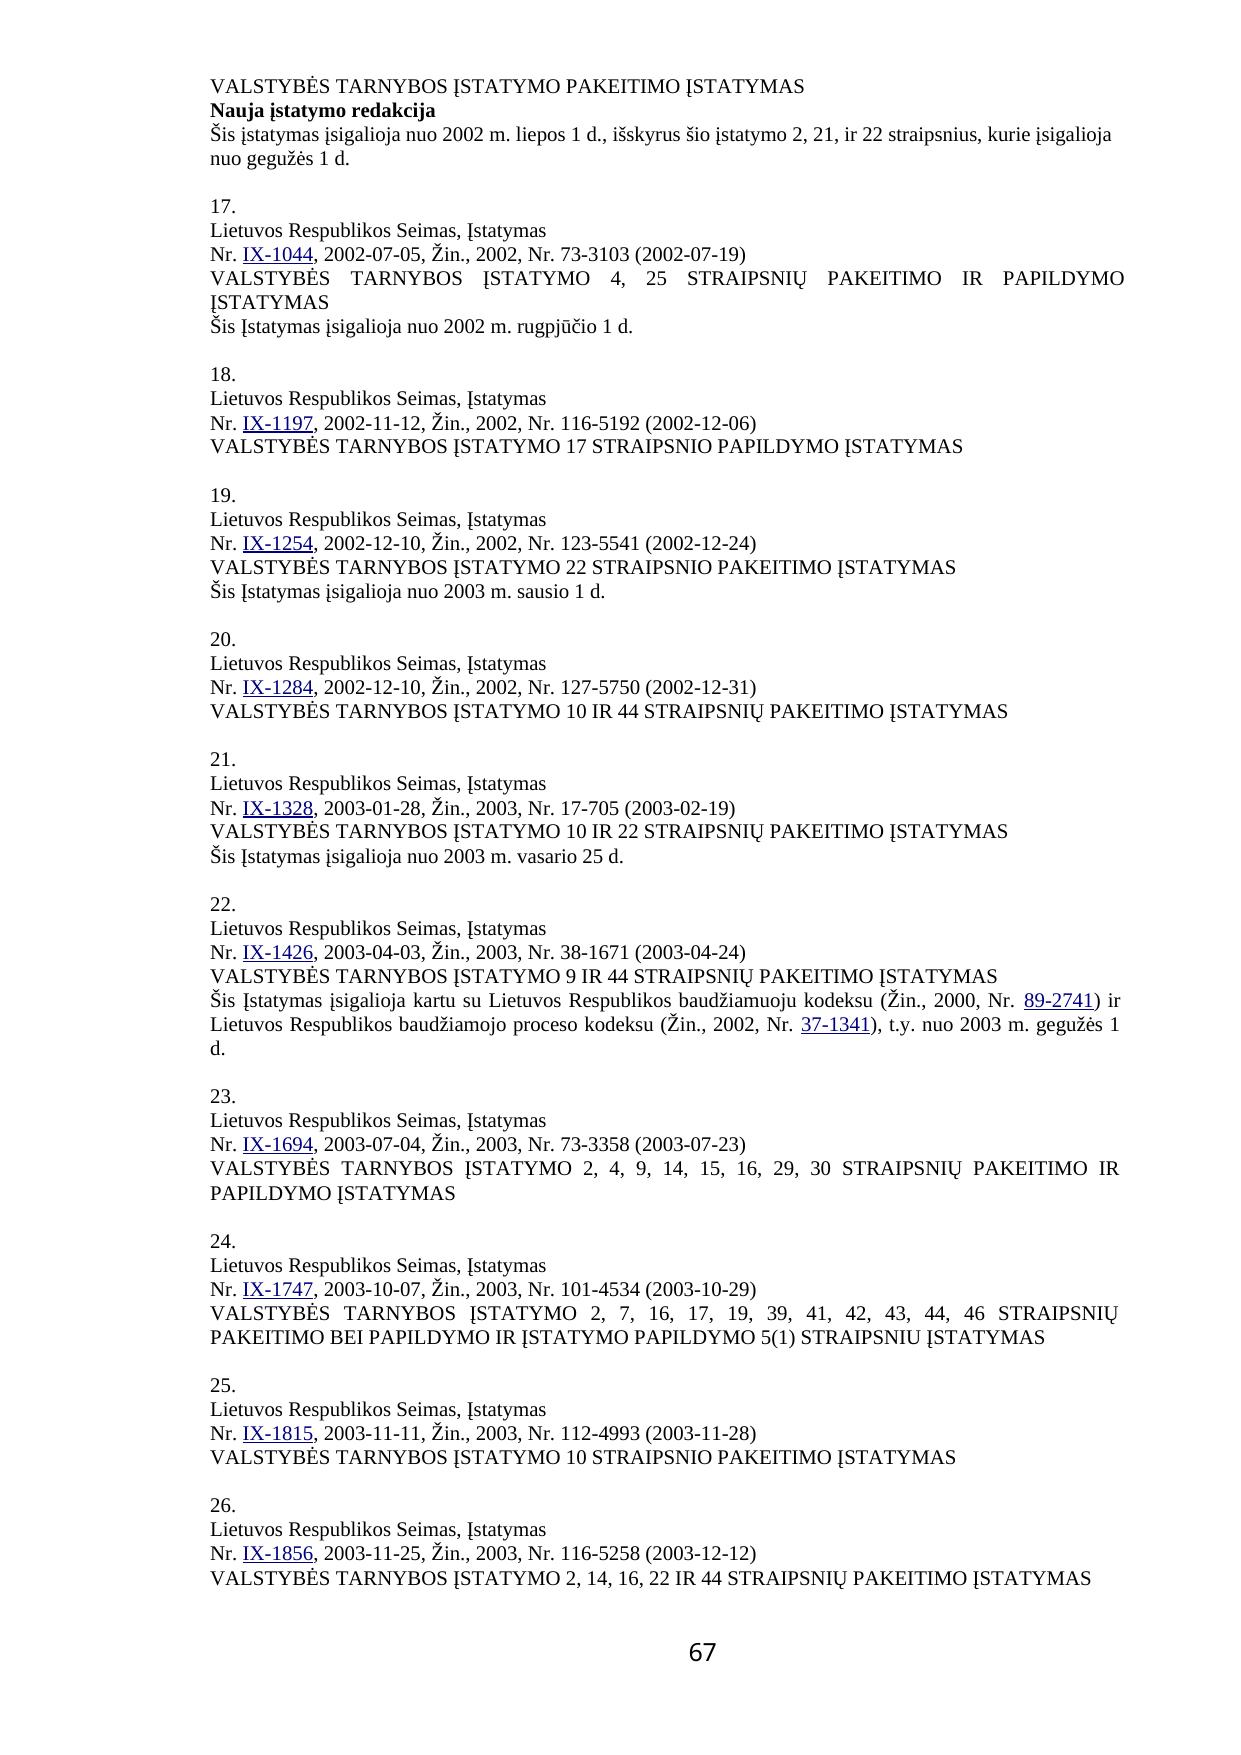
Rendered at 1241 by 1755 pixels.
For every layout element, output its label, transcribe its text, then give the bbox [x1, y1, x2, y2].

text Nr. IX-1254, 2002-12-10, Žin., 2002, Nr. 123-5541 (2002-12-24) [210, 531, 1126, 555]
text Nr. IX-1197, 2002-11-12, Žin., 2002, Nr. 116-5192 (2002-12-06) [210, 410, 1126, 434]
text Lietuvos Respublikos Seimas, Įstatymas [210, 1253, 1120, 1277]
text 18. [210, 362, 1126, 386]
text 22. [210, 892, 1120, 916]
text Lietuvos Respublikos Seimas, Įstatymas [210, 386, 1126, 410]
text VALSTYBĖS TARNYBOS ĮSTATYMO 2, 7, 16, 17, 19, 39, 41, 42, 43, 44, 46 STRAIPSNIŲ PAKEITIMO BEI PAPILDYMO IR ĮSTATYMO PAPILDYMO 5(1) STRAIPSNIU ĮSTATYMAS [210, 1301, 1120, 1349]
text VALSTYBĖS TARNYBOS ĮSTATYMO 10 STRAIPSNIO PAKEITIMO ĮSTATYMAS [210, 1445, 1120, 1469]
text 24. [210, 1228, 1120, 1253]
text Lietuvos Respublikos Seimas, Įstatymas [210, 916, 1120, 940]
text Nr. IX-1694, 2003-07-04, Žin., 2003, Nr. 73-3358 (2003-07-23) [210, 1132, 1120, 1156]
text Nr. IX-1747, 2003-10-07, Žin., 2003, Nr. 101-4534 (2003-10-29) [210, 1277, 1120, 1301]
text Šis įstatymas įsigalioja nuo 2002 m. liepos 1 d., išskyrus šio įstatymo 2, 21, ir 22 straipsnius, kurie įsigalioja nuo gegužės 1 d. [210, 122, 1126, 170]
text Nr. IX-1856, 2003-11-25, Žin., 2003, Nr. 116-5258 (2003-12-12) [210, 1541, 1120, 1565]
text Šis Įstatymas įsigalioja nuo 2003 m. vasario 25 d. [210, 843, 1120, 868]
text Lietuvos Respublikos Seimas, Įstatymas [210, 651, 1126, 675]
text Lietuvos Respublikos Seimas, Įstatymas [210, 1108, 1120, 1132]
text VALSTYBĖS TARNYBOS ĮSTATYMO 17 STRAIPSNIO PAPILDYMO ĮSTATYMAS [210, 434, 1126, 458]
text VALSTYBĖS TARNYBOS ĮSTATYMO 2, 14, 16, 22 IR 44 STRAIPSNIŲ PAKEITIMO ĮSTATYMAS [210, 1565, 1120, 1589]
text Šis Įstatymas įsigalioja nuo 2002 m. rugpjūčio 1 d. [210, 314, 1126, 338]
text Nr. IX-1815, 2003-11-11, Žin., 2003, Nr. 112-4993 (2003-11-28) [210, 1421, 1120, 1445]
text 19. [210, 483, 1126, 507]
text 21. [210, 747, 1120, 771]
text VALSTYBĖS TARNYBOS ĮSTATYMO 2, 4, 9, 14, 15, 16, 29, 30 STRAIPSNIŲ PAKEITIMO IR PAPILDYMO ĮSTATYMAS [210, 1156, 1120, 1204]
text VALSTYBĖS TARNYBOS ĮSTATYMO 22 STRAIPSNIO PAKEITIMO ĮSTATYMAS [210, 555, 1126, 579]
text Šis Įstatymas įsigalioja kartu su Lietuvos Respublikos baudžiamuoju kodeksu (Žin., 2000, Nr. 89-2741) ir Lietuvos Respublikos baudžiamojo proceso kodeksu (Žin., 2002, Nr. 37-1341), t.y. nuo 2003 m. gegužės 1 d. [210, 988, 1120, 1060]
text VALSTYBĖS TARNYBOS ĮSTATYMO 10 IR 44 STRAIPSNIŲ PAKEITIMO ĮSTATYMAS [210, 699, 1126, 723]
text Nauja įstatymo redakcija [210, 98, 1126, 122]
text Nr. IX-1044, 2002-07-05, Žin., 2002, Nr. 73-3103 (2002-07-19) [210, 242, 1126, 266]
text VALSTYBĖS TARNYBOS ĮSTATYMO 10 IR 22 STRAIPSNIŲ PAKEITIMO ĮSTATYMAS [210, 819, 1120, 843]
text 20. [210, 627, 1126, 651]
text 17. [210, 194, 1126, 218]
text Lietuvos Respublikos Seimas, Įstatymas [210, 507, 1126, 531]
text Šis Įstatymas įsigalioja nuo 2003 m. sausio 1 d. [210, 579, 1126, 603]
text Nr. IX-1426, 2003-04-03, Žin., 2003, Nr. 38-1671 (2003-04-24) [210, 940, 1120, 964]
text 23. [210, 1084, 1120, 1108]
text Lietuvos Respublikos Seimas, Įstatymas [210, 218, 1126, 242]
text Lietuvos Respublikos Seimas, Įstatymas [210, 1517, 1120, 1541]
text VALSTYBĖS TARNYBOS ĮSTATYMO PAKEITIMO ĮSTATYMAS [210, 73, 1126, 98]
text Nr. IX-1284, 2002-12-10, Žin., 2002, Nr. 127-5750 (2002-12-31) [210, 675, 1126, 699]
text VALSTYBĖS TARNYBOS ĮSTATYMO 9 IR 44 STRAIPSNIŲ PAKEITIMO ĮSTATYMAS [210, 964, 1120, 988]
text 26. [210, 1493, 1120, 1517]
text 25. [210, 1373, 1120, 1397]
text Lietuvos Respublikos Seimas, Įstatymas [210, 771, 1120, 795]
text Lietuvos Respublikos Seimas, Įstatymas [210, 1397, 1120, 1421]
text Nr. IX-1328, 2003-01-28, Žin., 2003, Nr. 17-705 (2003-02-19) [210, 795, 1120, 819]
text VALSTYBĖS TARNYBOS ĮSTATYMO 4, 25 STRAIPSNIŲ PAKEITIMO IR PAPILDYMO ĮSTATYMAS [210, 266, 1126, 314]
